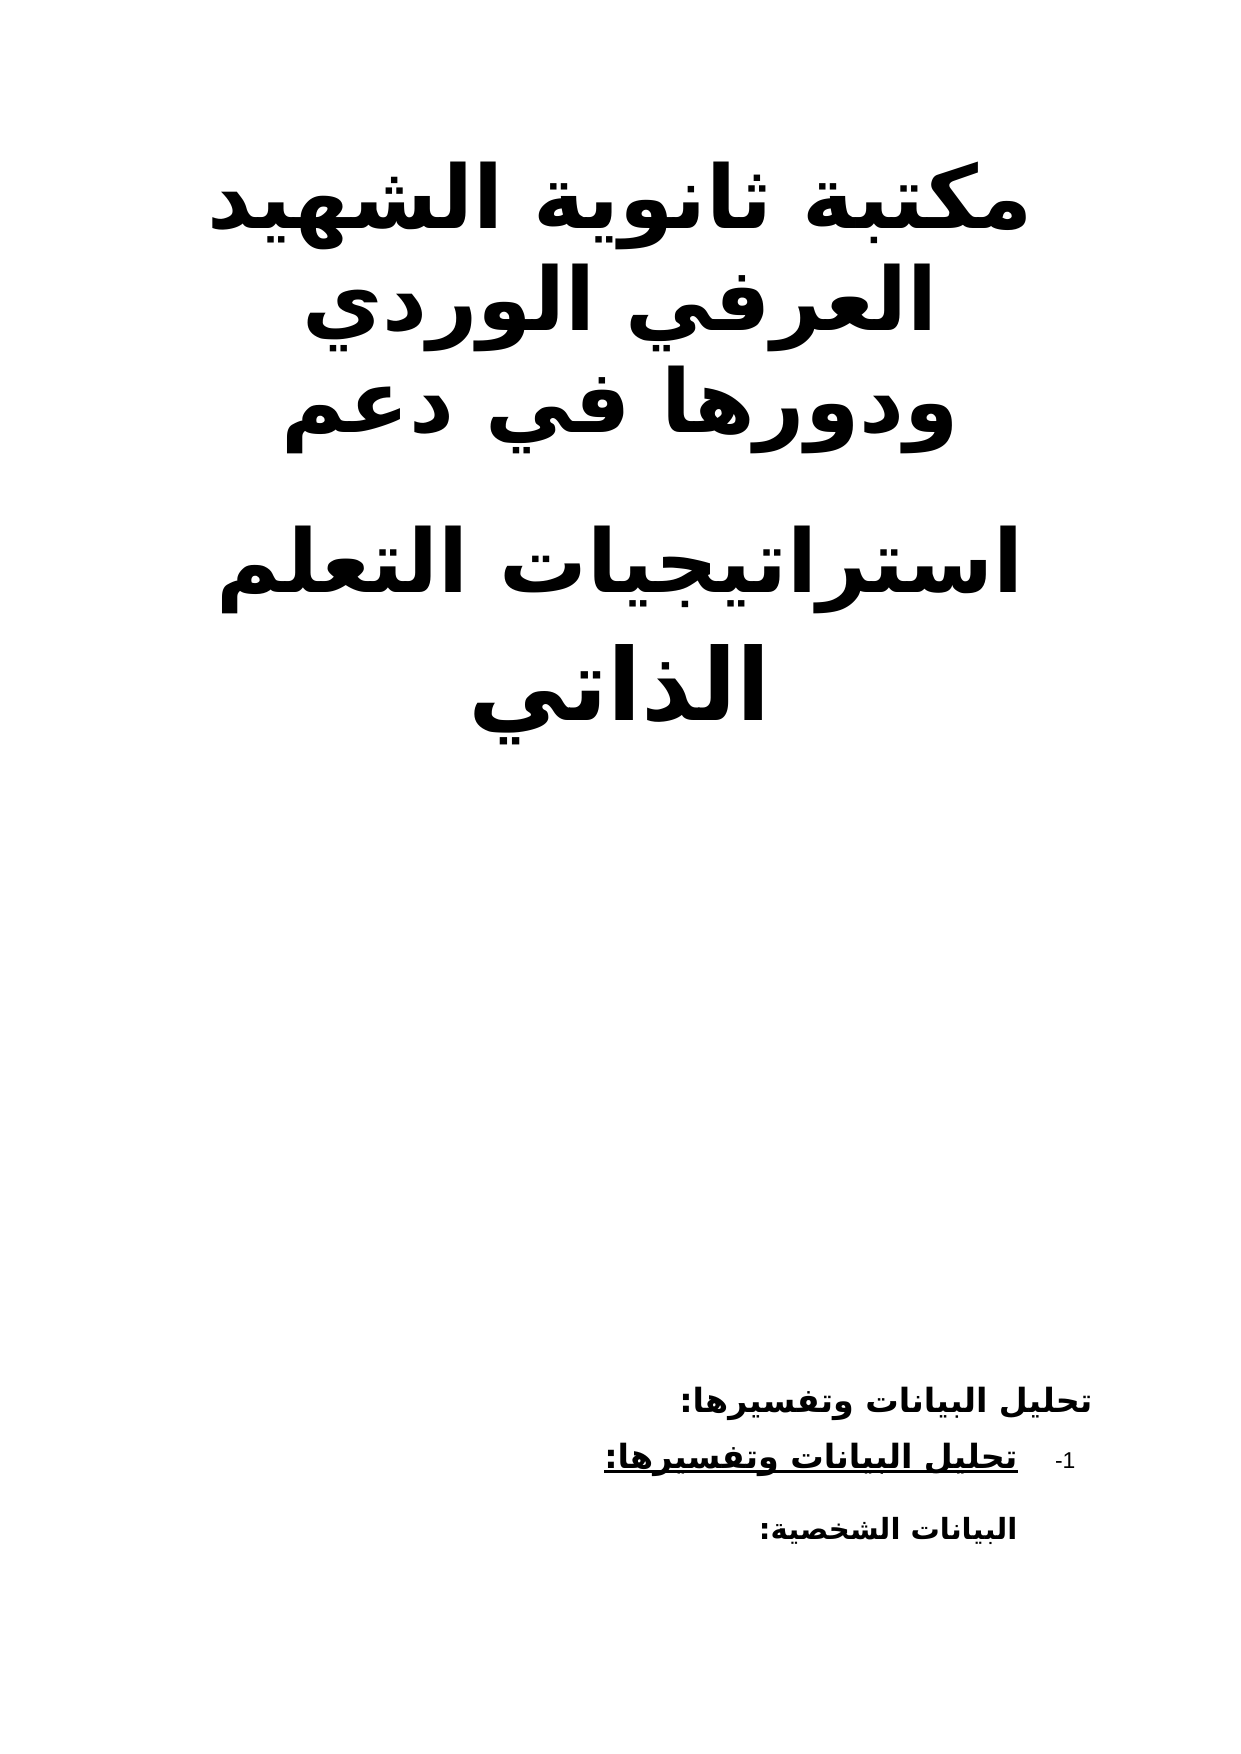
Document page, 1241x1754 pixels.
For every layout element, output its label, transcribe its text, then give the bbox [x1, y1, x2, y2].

text مكتبة ثانوية الشهيد العرفي الوردي ودورها في دعم استراتيجيات التعلم الذاتي [148, 148, 1092, 744]
list تحليل البيانات وتفسيرها: [148, 1437, 1055, 1476]
text البيانات الشخصية: [148, 1512, 1017, 1546]
text تحليل البيانات وتفسيرها: [148, 1382, 1092, 1421]
